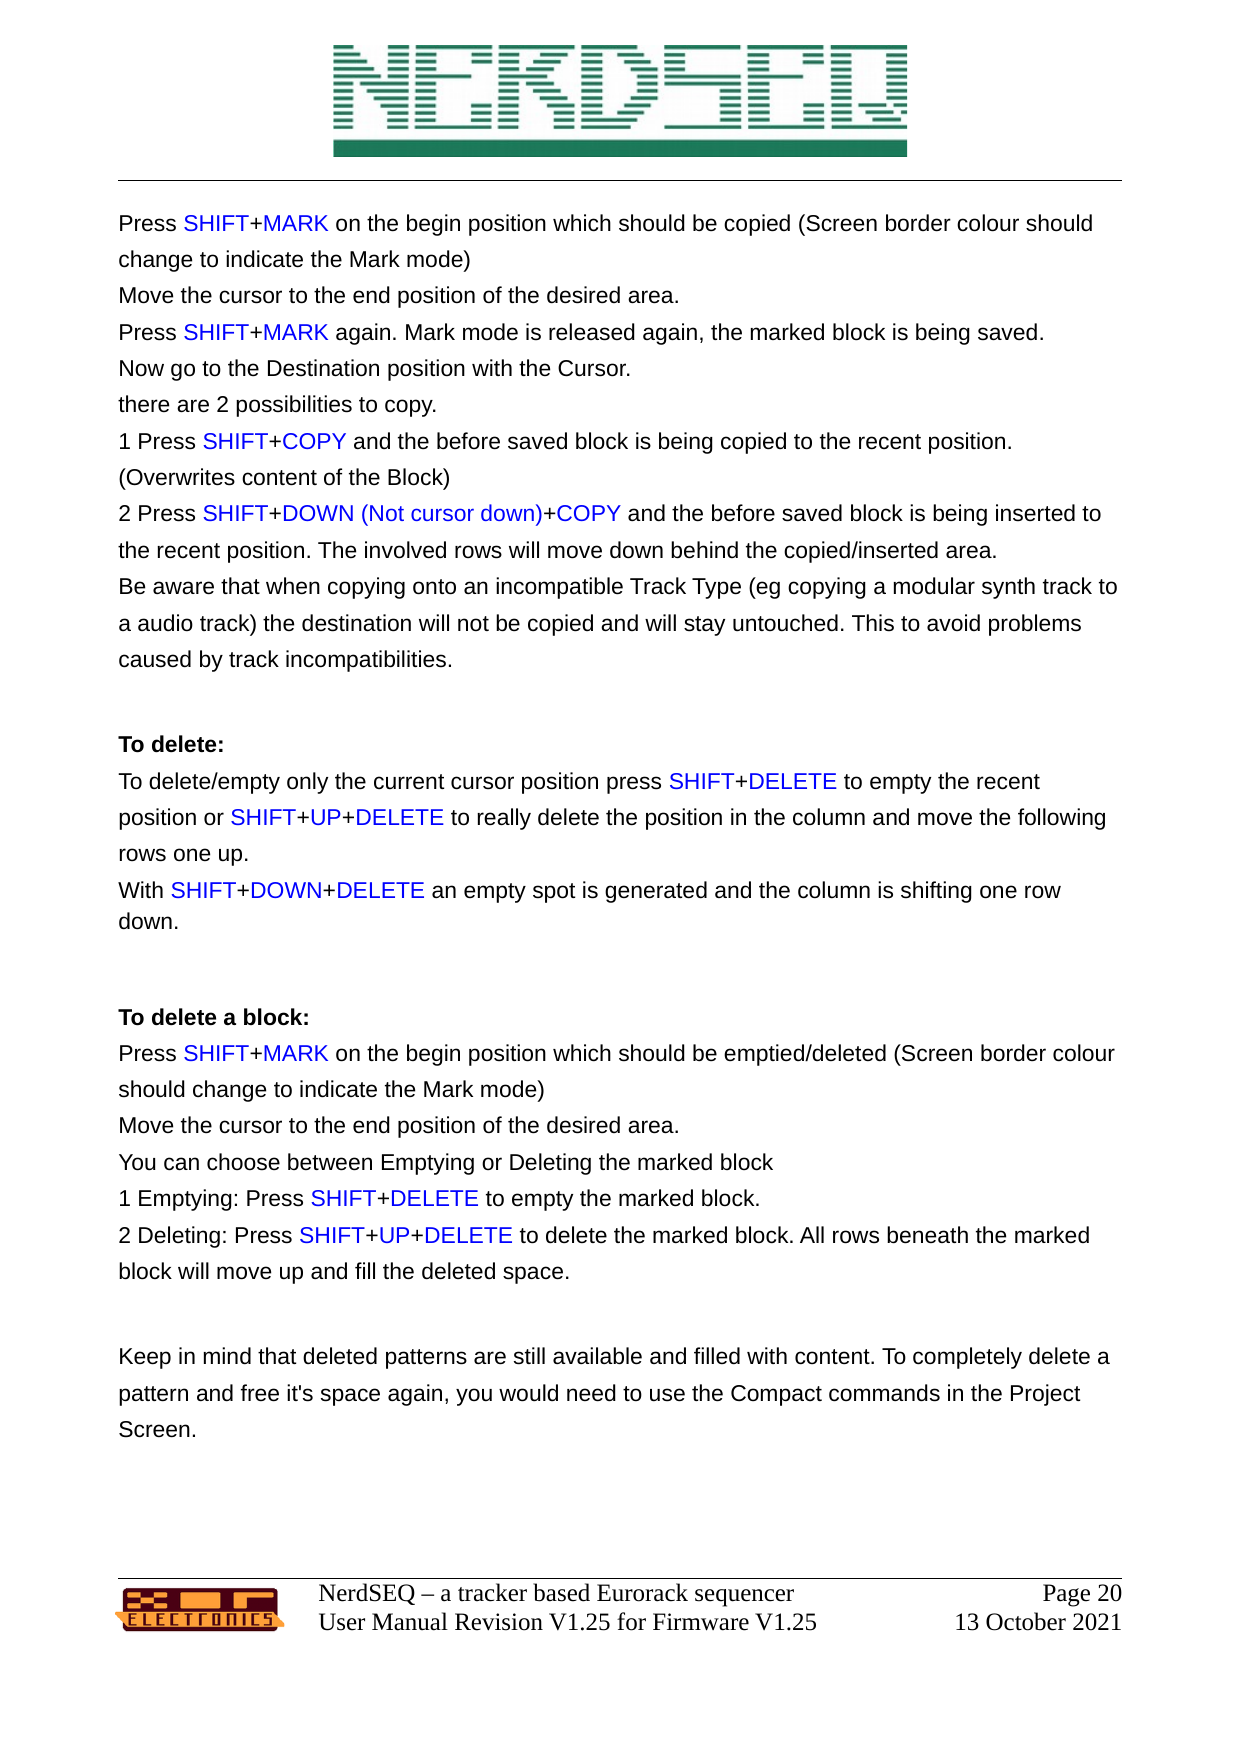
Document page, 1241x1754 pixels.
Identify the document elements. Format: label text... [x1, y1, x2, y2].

text Move the cursor to the end position of the desired area. [118, 1112, 1122, 1139]
text Move the cursor to the end position of the desired area. [118, 282, 1122, 309]
text Now go to the Destination position with the Cursor. [118, 355, 1122, 381]
text Keep in mind that deleted patterns are still available and filled with content. To completely delete a pattern and free it's space again, you would need to use the Compact commands in the Project Screen. [118, 1343, 1122, 1442]
text 1 Press SHIFT+COPY and the before saved block is being copied to the recent position. (Overwrites content of the Block) [118, 428, 1122, 490]
text there are 2 possibilities to copy. [118, 391, 1122, 418]
text Press SHIFT+MARK on the begin position which should be emptied/deleted (Screen border colour should change to indicate the Mark mode) [118, 1040, 1122, 1102]
text Be aware that when copying onto an incompatible Track Type (eg copying a modular synth track to a audio track) the destination will not be copied and will stay untouched. This to avoid problems caused by track incompatibilities. [118, 573, 1122, 672]
text With SHIFT+DOWN+DELETE an empty spot is generated and the column is shifting one row down. [118, 877, 1122, 934]
picture [333, 45, 908, 157]
text Press SHIFT+MARK again. Mark mode is released again, the marked block is being saved. [118, 319, 1122, 345]
text To delete/empty only the current cursor position press SHIFT+DELETE to empty the recent position or SHIFT+UP+DELETE to really delete the position in the column and move the following rows one up. [118, 768, 1122, 867]
text Press SHIFT+MARK on the begin position which should be copied (Screen border colour should change to indicate the Mark mode) [118, 209, 1122, 272]
text 1 Emptying: Press SHIFT+DELETE to empty the marked block. [118, 1185, 1122, 1212]
picture [115, 1584, 285, 1634]
text 2 Deleting: Press SHIFT+UP+DELETE to delete the marked block. All rows beneath the marked block will move up and fill the deleted space. [118, 1222, 1122, 1284]
text 2 Press SHIFT+DOWN (Not cursor down)+COPY and the before saved block is being inserted to the recent position. The involved rows will move down behind the copied/inserted area. [118, 500, 1122, 563]
text To delete a block: [118, 1003, 1122, 1030]
text You can choose between Emptying or Deleting the marked block [118, 1149, 1122, 1175]
text To delete: [118, 731, 1122, 758]
